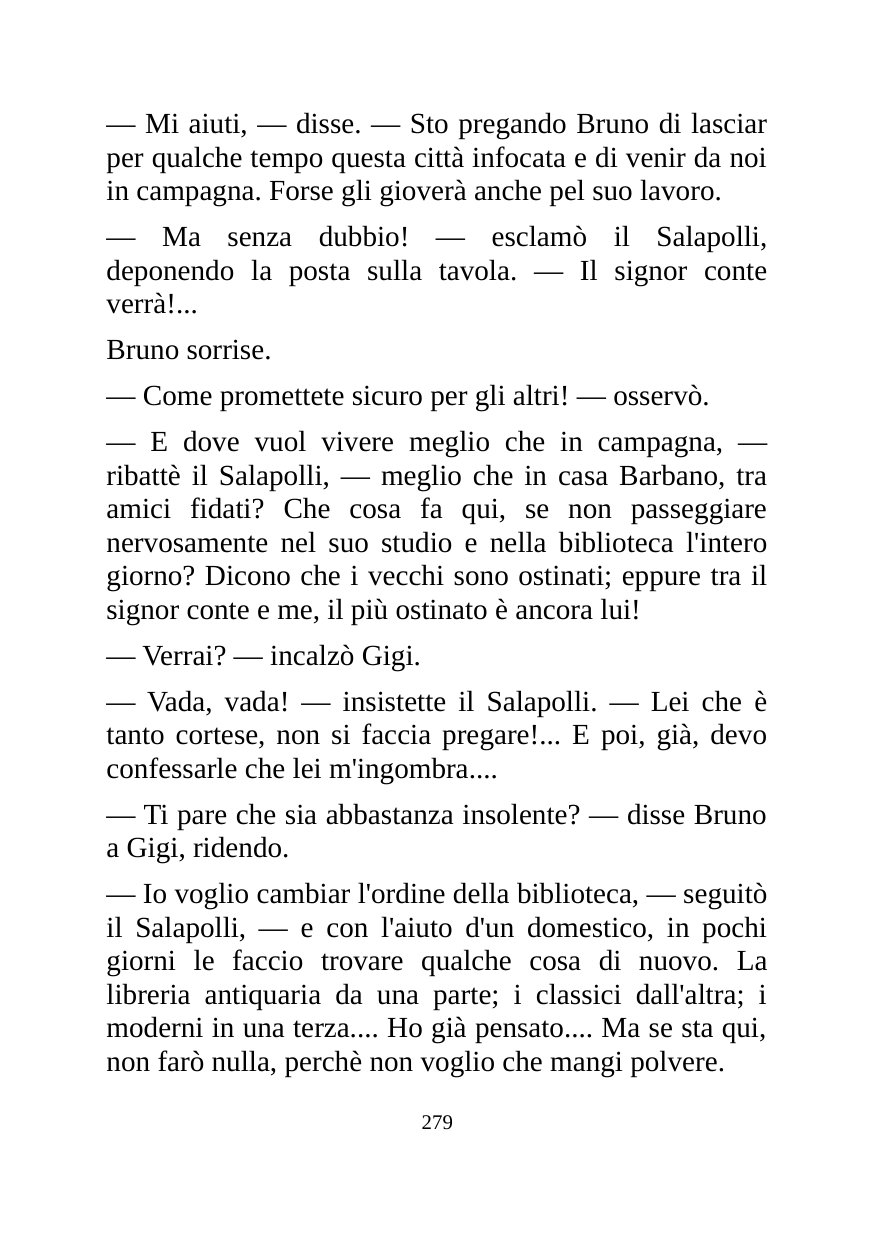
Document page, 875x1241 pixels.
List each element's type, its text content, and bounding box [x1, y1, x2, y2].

text — Vada, vada! — insistette il Salapolli. — Lei che è tanto cortese, non si faccia pregare!... E poi, già, devo confessarle che lei m'ingombra.... [106, 684, 768, 784]
text — E dove vuol vivere meglio che in campagna, — ribattè il Salapolli, — meglio che in casa Barbano, tra amici fidati? Che cosa fa qui, se non passeggiare nervosamente nel suo studio e nella biblioteca l'intero giorno? Dicono che i vecchi sono ostinati; eppure tra il signor conte e me, il più ostinato è ancora lui! [106, 424, 768, 625]
text — Come promettete sicuro per gli altri! — osservò. [106, 378, 768, 412]
text — Verrai? — incalzò Gigi. [106, 638, 768, 671]
text Bruno sorrise. [106, 332, 768, 366]
text — Ti pare che sia abbastanza insolente? — disse Bruno a Gigi, ridendo. [106, 797, 768, 864]
text — Ma senza dubbio! — esclamò il Salapolli, deponendo la posta sulla tavola. — Il signor conte verrà!... [106, 219, 768, 320]
text — Io voglio cambiar l'ordine della biblioteca, — seguitò il Salapolli, — e con l'aiuto d'un domestico, in pochi giorni le faccio trovare qualche cosa di nuovo. La libreria antiquaria da una parte; i classici dall'altra; i moderni in una terza.... Ho già pensato.... Ma se sta qui, non farò nulla, perchè non voglio che mangi polvere. [106, 876, 768, 1077]
text — Mi aiuti, — disse. — Sto pregando Bruno di lasciar per qualche tempo questa città infocata e di venir da noi in campagna. Forse gli gioverà anche pel suo lavoro. [106, 106, 768, 207]
